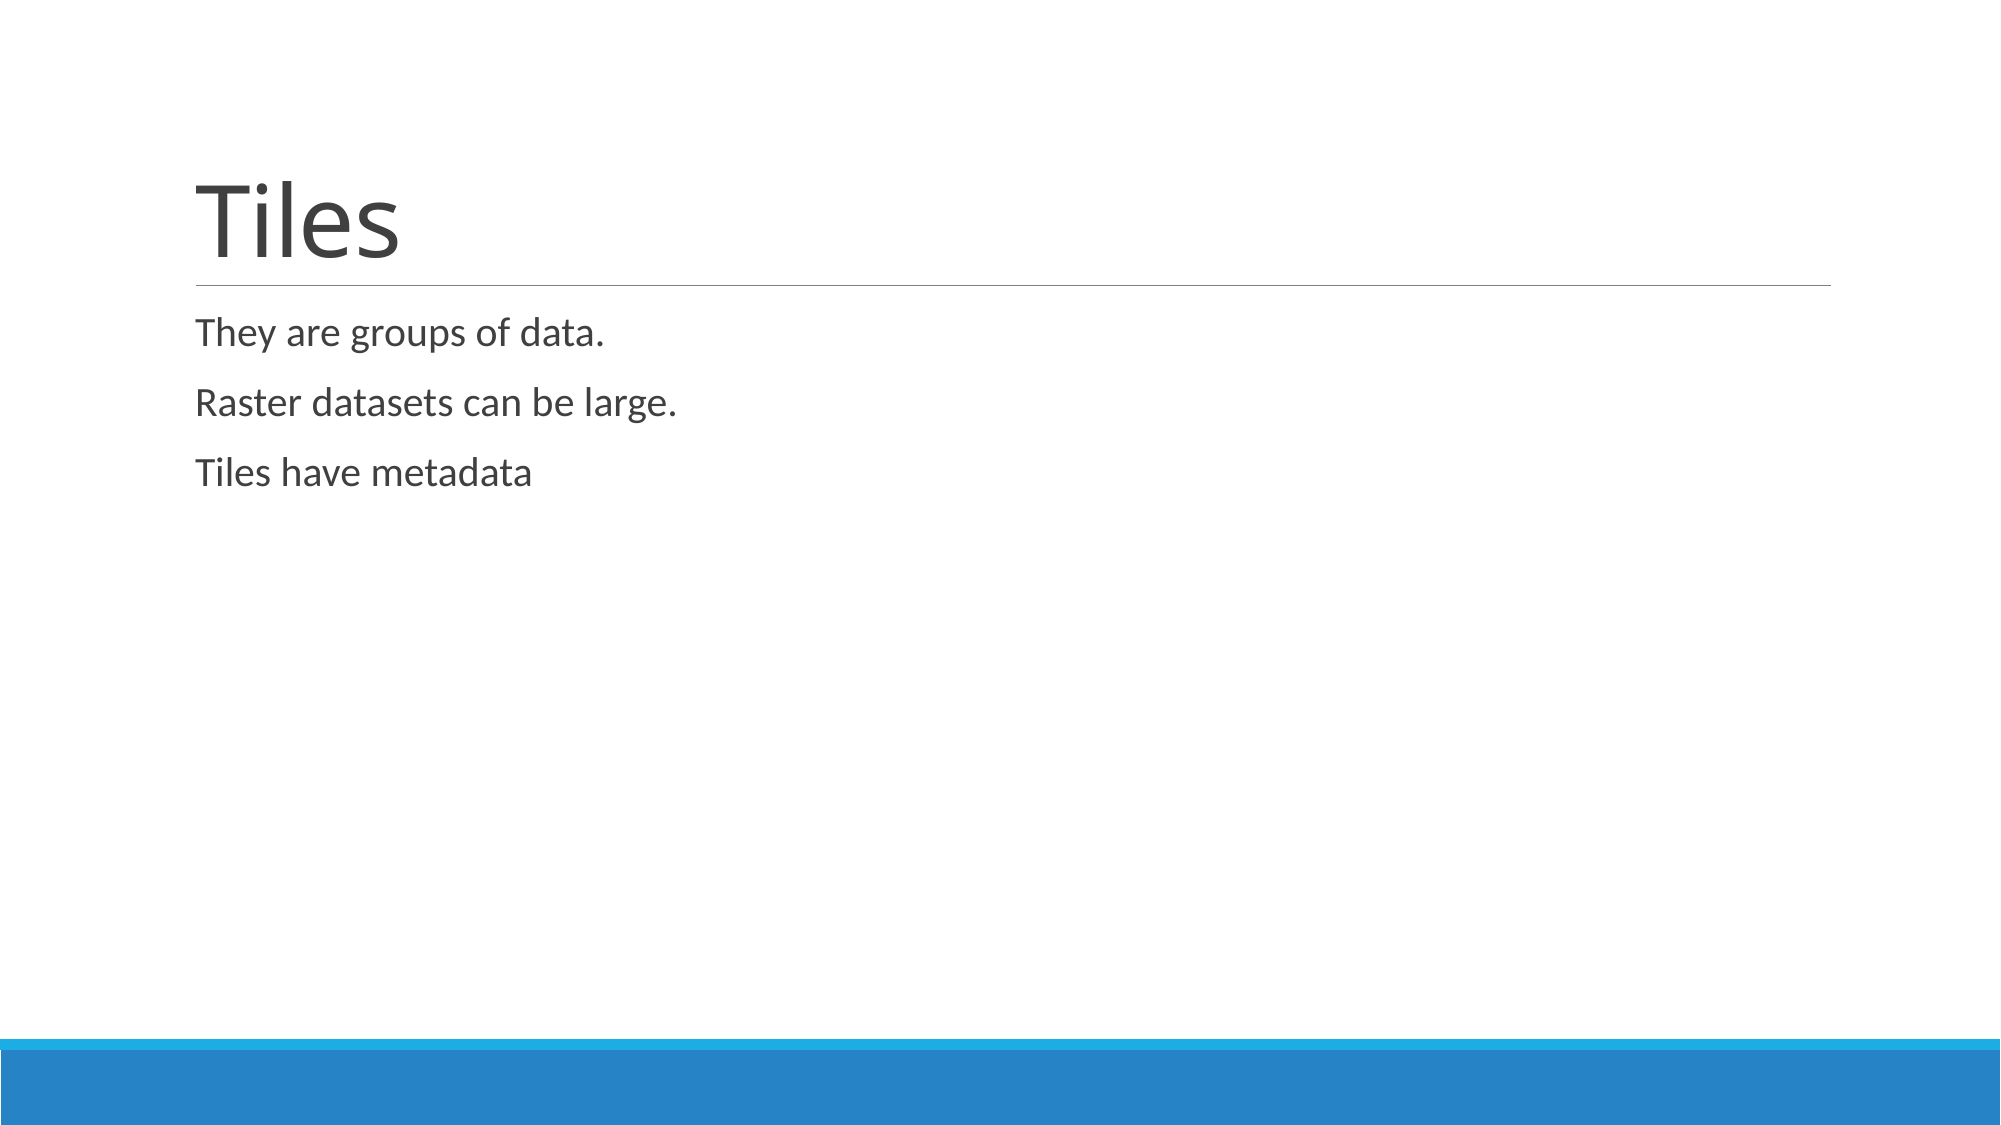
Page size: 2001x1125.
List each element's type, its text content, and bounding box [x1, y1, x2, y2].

list They are groups of data. Raster datasets can be large. Tiles have metadata [180, 302, 1831, 963]
title Tiles [180, 47, 1831, 286]
